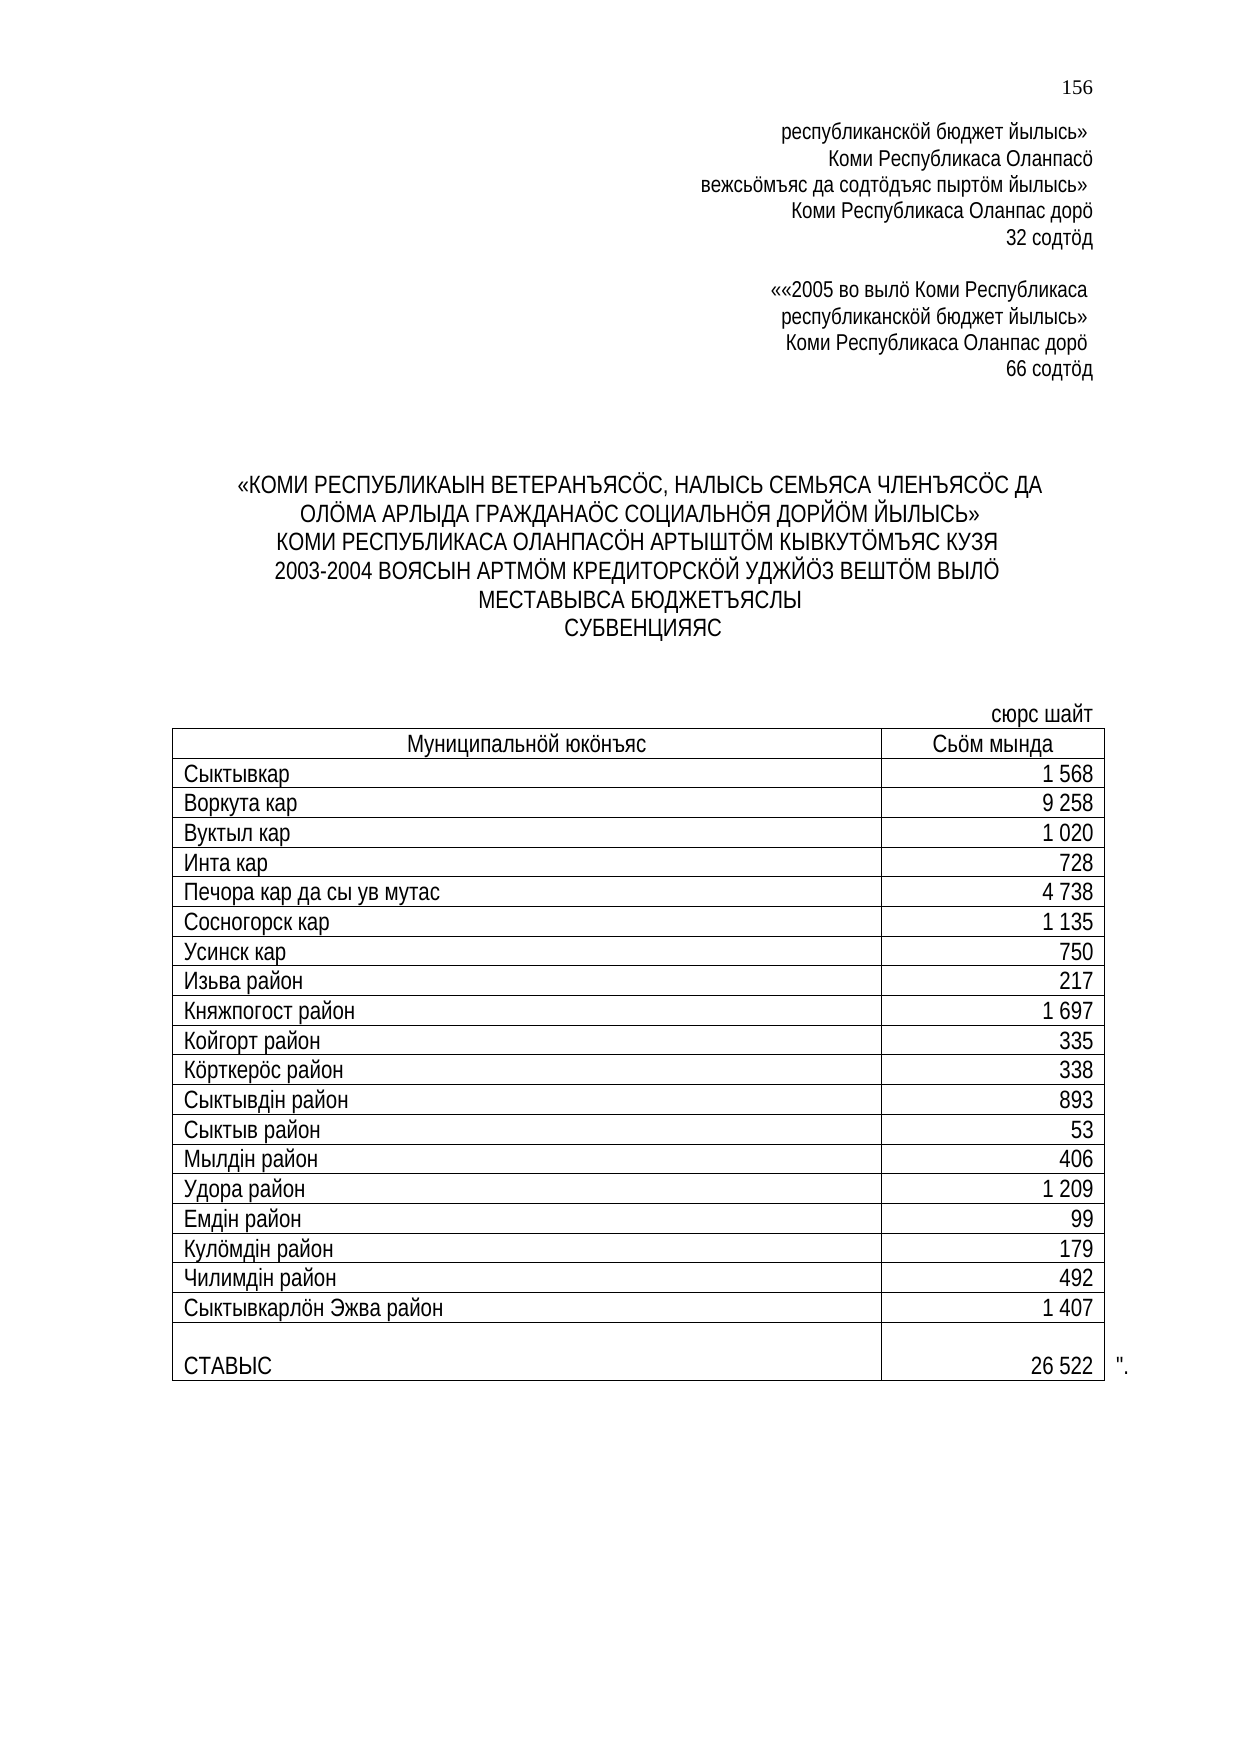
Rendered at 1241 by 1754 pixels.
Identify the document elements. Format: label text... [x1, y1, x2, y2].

table_cell 1 209 [882, 1174, 1104, 1203]
text «КОМИ РЕСПУБЛИКАЫН ВЕТЕРАНЪЯСÖС, НАЛЫСЬ СЕМЬЯСА ЧЛЕНЪЯСÖС ДА [187, 470, 1093, 499]
table_cell [1105, 1292, 1148, 1322]
table_cell [1105, 847, 1148, 876]
table_cell 338 [882, 1055, 1104, 1084]
text МЕСТАВЫВСА БЮДЖЕТЪЯСЛЫ [187, 584, 1093, 613]
table_header Сьöм мында [882, 729, 1104, 757]
table_cell 406 [882, 1145, 1104, 1173]
table_cell Воркута кар [173, 788, 881, 817]
table_cell 1 135 [882, 907, 1104, 936]
text сюрс шайт [187, 699, 1093, 728]
table_cell Сыктывкарлöн Эжва район [173, 1293, 881, 1322]
table_header [1105, 728, 1148, 757]
table_cell [1105, 1144, 1148, 1173]
table_cell Усинск кар [173, 937, 881, 965]
table_cell Сосногорск кар [173, 907, 881, 936]
table_cell [1105, 936, 1148, 965]
table_cell [1105, 1084, 1148, 1114]
text Коми Республикаса Оланпасö [187, 144, 1093, 171]
text 32 содтöд [187, 223, 1093, 250]
table_cell [1105, 965, 1148, 995]
text ОЛÖМА АРЛЫДА ГРАЖДАНАÖС СОЦИАЛЬНÖЯ ДОРЙÖМ ЙЫЛЫСЬ» [187, 499, 1093, 527]
text 2003-2004 ВОЯСЫН АРТМÖМ КРЕДИТОРСКÖЙ УДЖЙÖЗ ВЕШТÖМ ВЫЛÖ [187, 556, 1093, 584]
table_cell Койгорт район [173, 1026, 881, 1054]
table_cell 893 [882, 1085, 1104, 1114]
table_cell [1105, 1173, 1148, 1203]
text КОМИ РЕСПУБЛИКАСА ОЛАНПАСÖН АРТЫШТÖМ КЫВКУТÖМЪЯС КУЗЯ [187, 527, 1093, 556]
text Коми Республикаса Оланпас дорö [187, 329, 1093, 355]
table_cell 728 [882, 848, 1104, 876]
table_cell Изьва район [173, 966, 881, 995]
table_header Муниципальнöй юкöнъяс [173, 729, 881, 757]
table_cell [1105, 1233, 1148, 1262]
table_cell 1 697 [882, 996, 1104, 1025]
table_cell Кулöмдiн район [173, 1234, 881, 1262]
table_cell [1105, 1262, 1148, 1292]
text республиканскöй бюджет йылысь» [187, 303, 1093, 329]
table_cell Сыктывдiн район [173, 1085, 881, 1114]
table_cell СТАВЫС [173, 1323, 881, 1380]
table_cell Сыктыв район [173, 1115, 881, 1143]
table_cell 335 [882, 1026, 1104, 1054]
table_cell 1 568 [882, 759, 1104, 787]
table_cell Емдiн район [173, 1204, 881, 1232]
table_cell ". [1105, 1322, 1148, 1380]
table_cell 9 258 [882, 788, 1104, 817]
table_cell Сыктывкар [173, 759, 881, 787]
table_cell 750 [882, 937, 1104, 965]
table_cell [1105, 876, 1148, 906]
table_cell [1105, 906, 1148, 936]
table_cell [1105, 995, 1148, 1025]
table_cell Княжпогост район [173, 996, 881, 1025]
table_cell Мылдiн район [173, 1145, 881, 1173]
table_cell Инта кар [173, 848, 881, 876]
text республиканскöй бюджет йылысь» [187, 118, 1093, 144]
table_cell 1 020 [882, 818, 1104, 847]
table_cell [1105, 1025, 1148, 1054]
table_cell 1 407 [882, 1293, 1104, 1322]
text 66 содтöд [187, 355, 1093, 382]
table_cell 53 [882, 1115, 1104, 1143]
table_cell [1105, 787, 1148, 817]
text СУБВЕНЦИЯЯС [187, 613, 1093, 642]
table_cell Кöрткерöс район [173, 1055, 881, 1084]
table_cell Вуктыл кар [173, 818, 881, 847]
text Коми Республикаса Оланпас дорö [187, 197, 1093, 223]
table_cell Удора район [173, 1174, 881, 1203]
table_cell 4 738 [882, 877, 1104, 906]
table_cell [1105, 1114, 1148, 1143]
table_cell 26 522 [882, 1323, 1104, 1380]
table_cell [1105, 817, 1148, 847]
table_cell Печора кар да сы ув мутас [173, 877, 881, 906]
table_cell 179 [882, 1234, 1104, 1262]
table_cell [1105, 1203, 1148, 1232]
text вежсьöмъяс да содтöдъяс пыртöм йылысь» [187, 171, 1093, 197]
table_cell 217 [882, 966, 1104, 995]
table_cell 492 [882, 1263, 1104, 1292]
text ««2005 во вылö Коми Республикаса [187, 276, 1093, 303]
table_cell 99 [882, 1204, 1104, 1232]
table_cell Чилимдiн район [173, 1263, 881, 1292]
table_cell [1105, 1054, 1148, 1084]
table_cell [1105, 758, 1148, 787]
